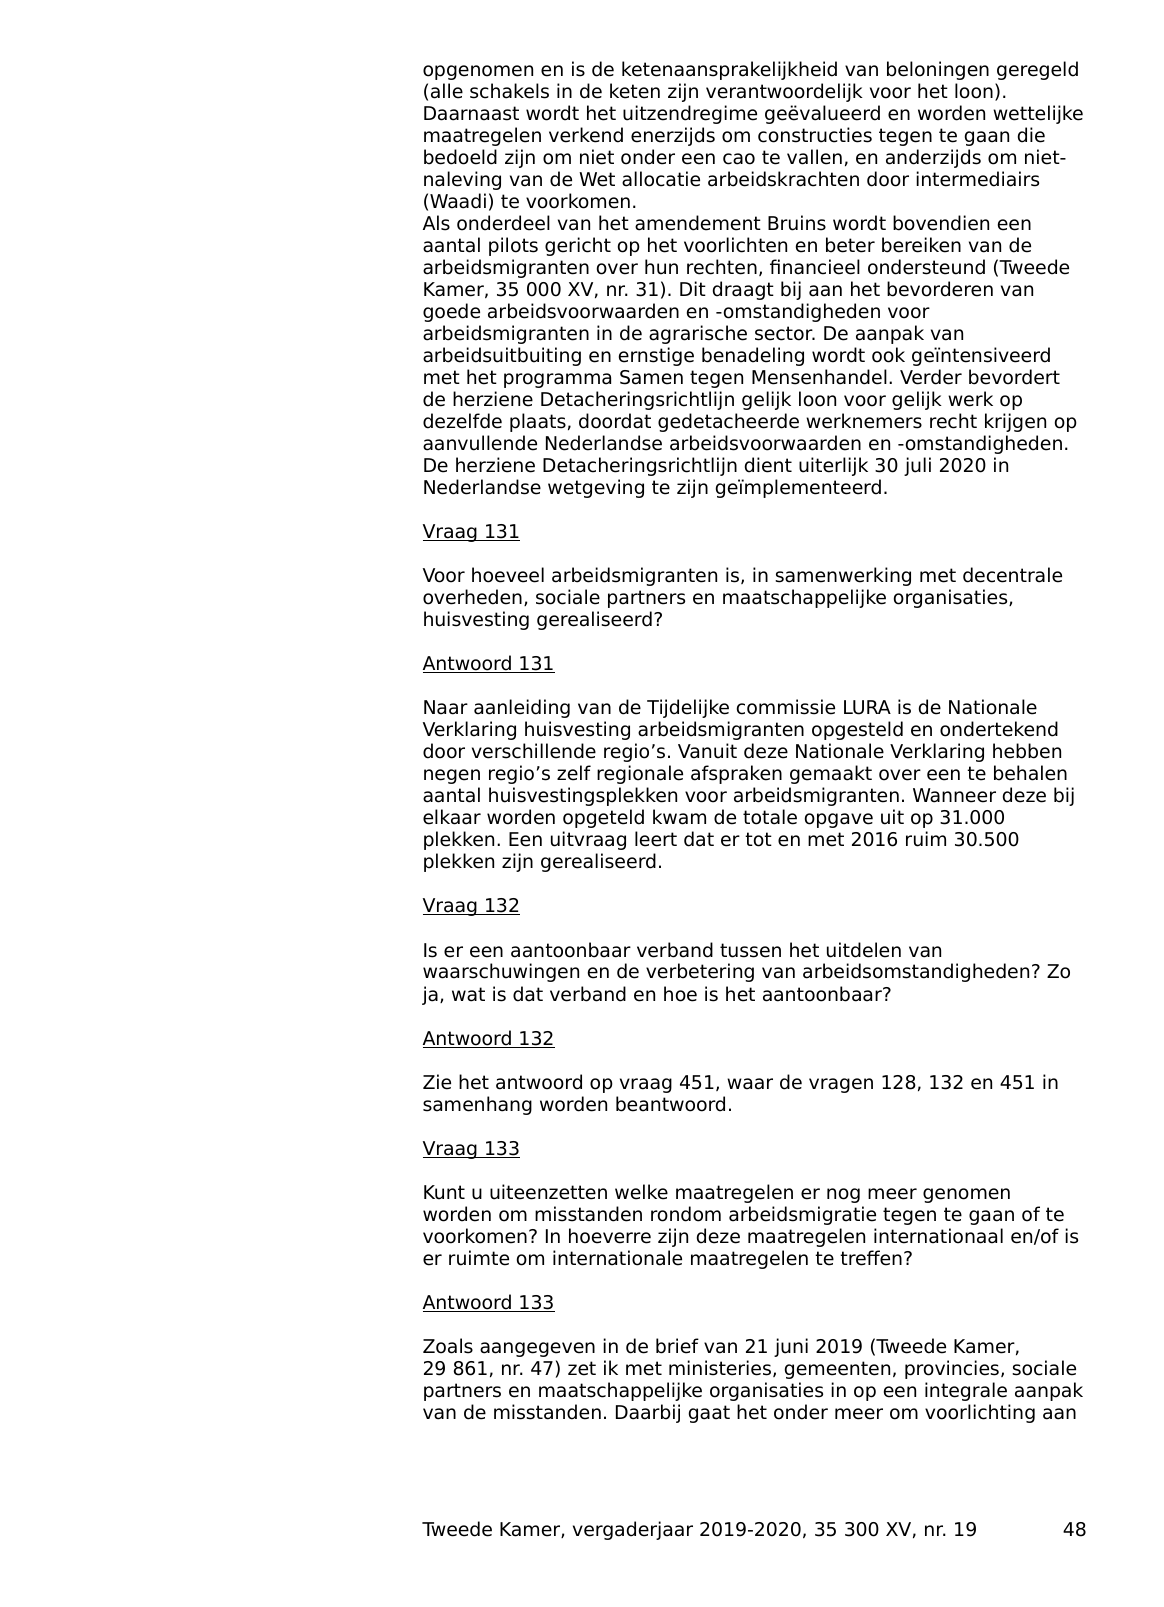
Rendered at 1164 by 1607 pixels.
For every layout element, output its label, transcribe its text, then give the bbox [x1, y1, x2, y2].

text Zie het antwoord op vraag 451, waar de vragen 128, 132 en 451 in samenhang worden beantwoord. [422, 1072, 1087, 1116]
subtitle Vraag 133 [422, 1138, 1087, 1160]
subtitle Antwoord 133 [422, 1292, 1087, 1314]
text Naar aanleiding van de Tijdelijke commissie LURA is de Nationale Verklaring huisvesting arbeidsmigranten opgesteld en ondertekend door verschillende regio’s. Vanuit deze Nationale Verklaring hebben negen regio’s zelf regionale afspraken gemaakt over een te behalen aantal huisvestingsplekken voor arbeidsmigranten. Wanneer deze bij elkaar worden opgeteld kwam de totale opgave uit op 31.000 plekken. Een uitvraag leert dat er tot en met 2016 ruim 30.500 plekken zijn gerealiseerd. [422, 697, 1087, 873]
text Als onderdeel van het amendement Bruins wordt bovendien een aantal pilots gericht op het voorlichten en beter bereiken van de arbeidsmigranten over hun rechten, financieel ondersteund (Tweede Kamer, 35 000 XV, nr. 31). Dit draagt bij aan het bevorderen van goede arbeidsvoorwaarden en -omstandigheden voor arbeidsmigranten in de agrarische sector. De aanpak van arbeidsuitbuiting en ernstige benadeling wordt ook geïntensiveerd met het programma Samen tegen Mensenhandel. Verder bevordert de herziene Detacheringsrichtlijn gelijk loon voor gelijk werk op dezelfde plaats, doordat gedetacheerde werknemers recht krijgen op aanvullende Nederlandse arbeidsvoorwaarden en -omstandigheden. De herziene Detacheringsrichtlijn dient uiterlijk 30 juli 2020 in Nederlandse wetgeving te zijn geïmplementeerd. [422, 213, 1087, 499]
subtitle Antwoord 132 [422, 1028, 1087, 1049]
subtitle Antwoord 131 [422, 653, 1087, 675]
text opgenomen en is de ketenaansprakelijkheid van beloningen geregeld (alle schakels in de keten zijn verantwoordelijk voor het loon). Daarnaast wordt het uitzendregime geëvalueerd en worden wettelijke maatregelen verkend enerzijds om constructies tegen te gaan die bedoeld zijn om niet onder een cao te vallen, en anderzijds om niet-naleving van de Wet allocatie arbeidskrachten door intermediairs (Waadi) te voorkomen. [422, 59, 1087, 213]
text Kunt u uiteenzetten welke maatregelen er nog meer genomen worden om misstanden rondom arbeidsmigratie tegen te gaan of te voorkomen? In hoeverre zijn deze maatregelen internationaal en/of is er ruimte om internationale maatregelen te treffen? [422, 1182, 1087, 1270]
subtitle Vraag 132 [422, 895, 1087, 917]
subtitle Vraag 131 [422, 521, 1087, 543]
text Voor hoeveel arbeidsmigranten is, in samenwerking met decentrale overheden, sociale partners en maatschappelijke organisaties, huisvesting gerealiseerd? [422, 565, 1087, 631]
text Zoals aangegeven in de brief van 21 juni 2019 (Tweede Kamer, 29 861, nr. 47) zet ik met ministeries, gemeenten, provincies, sociale partners en maatschappelijke organisaties in op een integrale aanpak van de misstanden. Daarbij gaat het onder meer om voorlichting aan [422, 1336, 1087, 1424]
text Is er een aantoonbaar verband tussen het uitdelen van waarschuwingen en de verbetering van arbeidsomstandigheden? Zo ja, wat is dat verband en hoe is het aantoonbaar? [422, 939, 1087, 1005]
